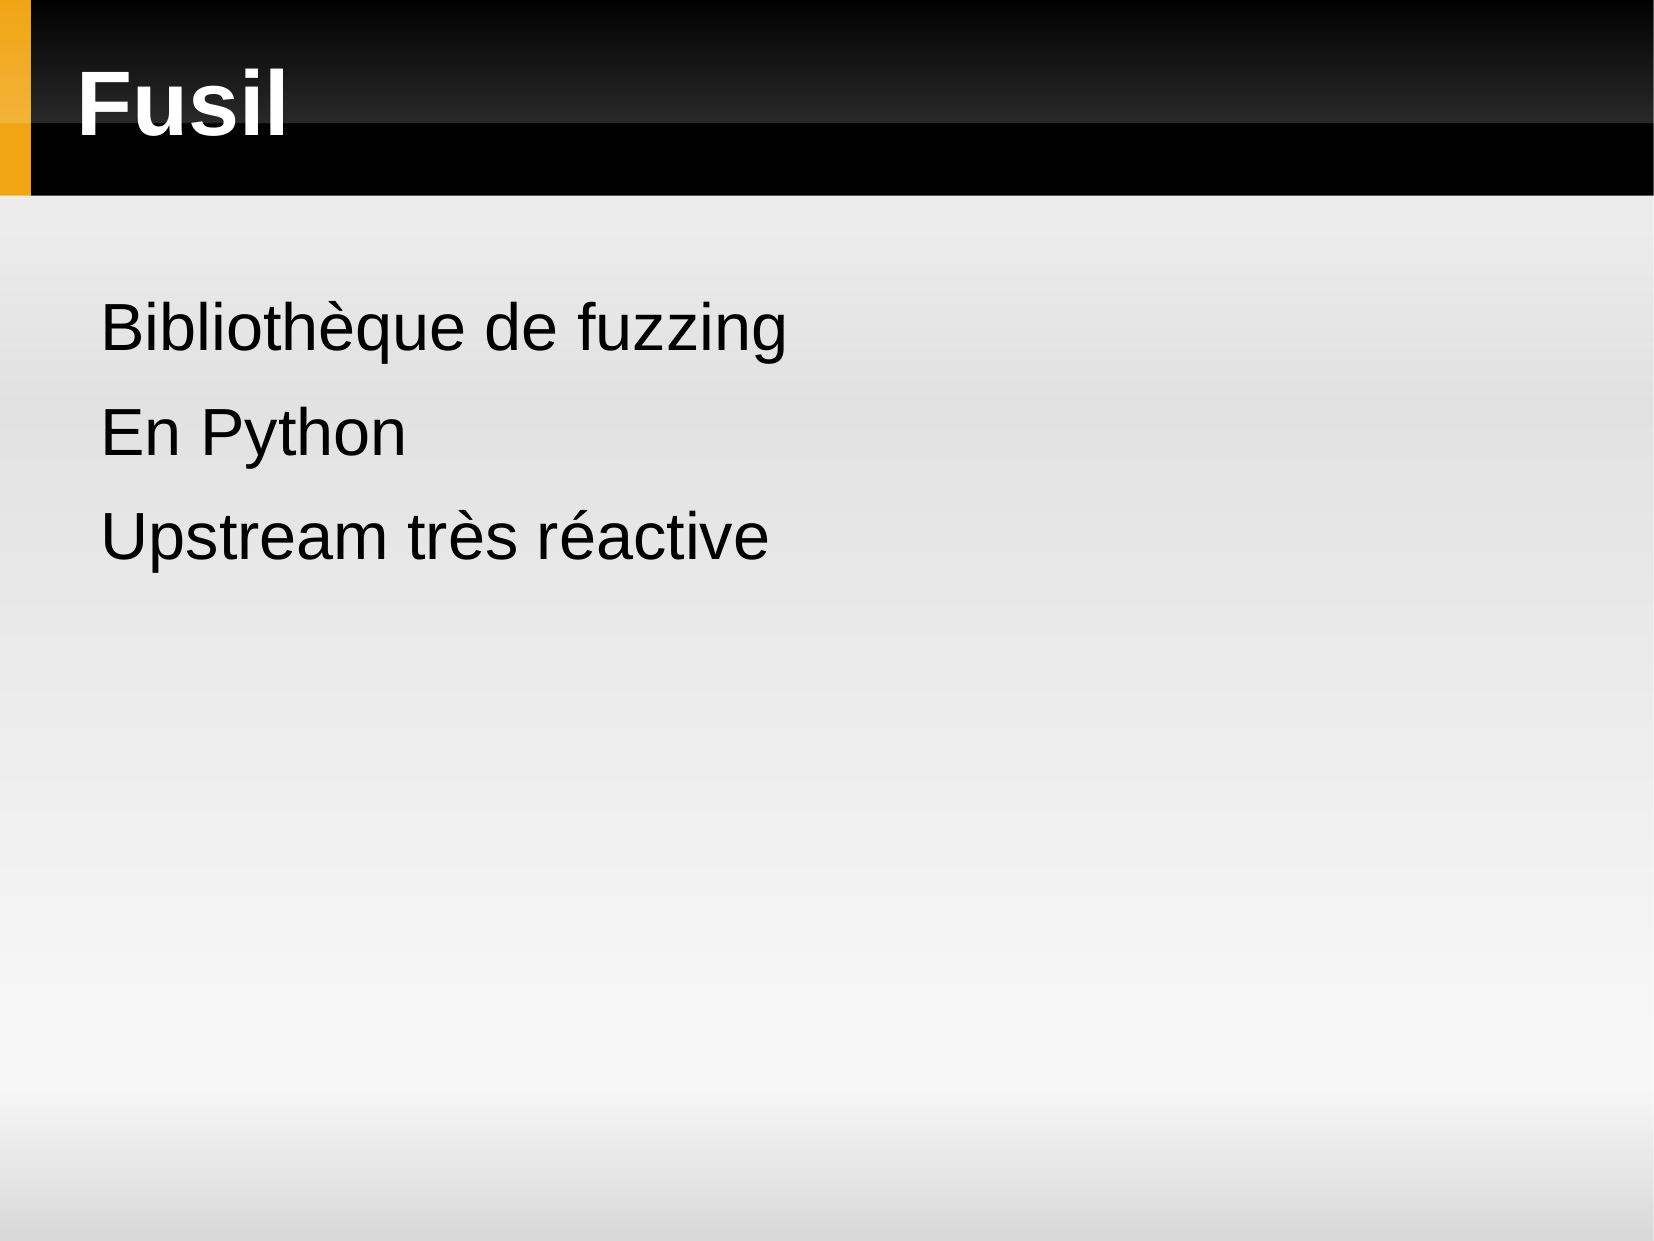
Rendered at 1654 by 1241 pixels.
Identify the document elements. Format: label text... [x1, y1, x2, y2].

list Bibliothèque de fuzzing En Python Upstream très réactive [82, 290, 1571, 1094]
picture [0, 0, 1654, 1241]
title Fusil [76, 7, 1565, 200]
